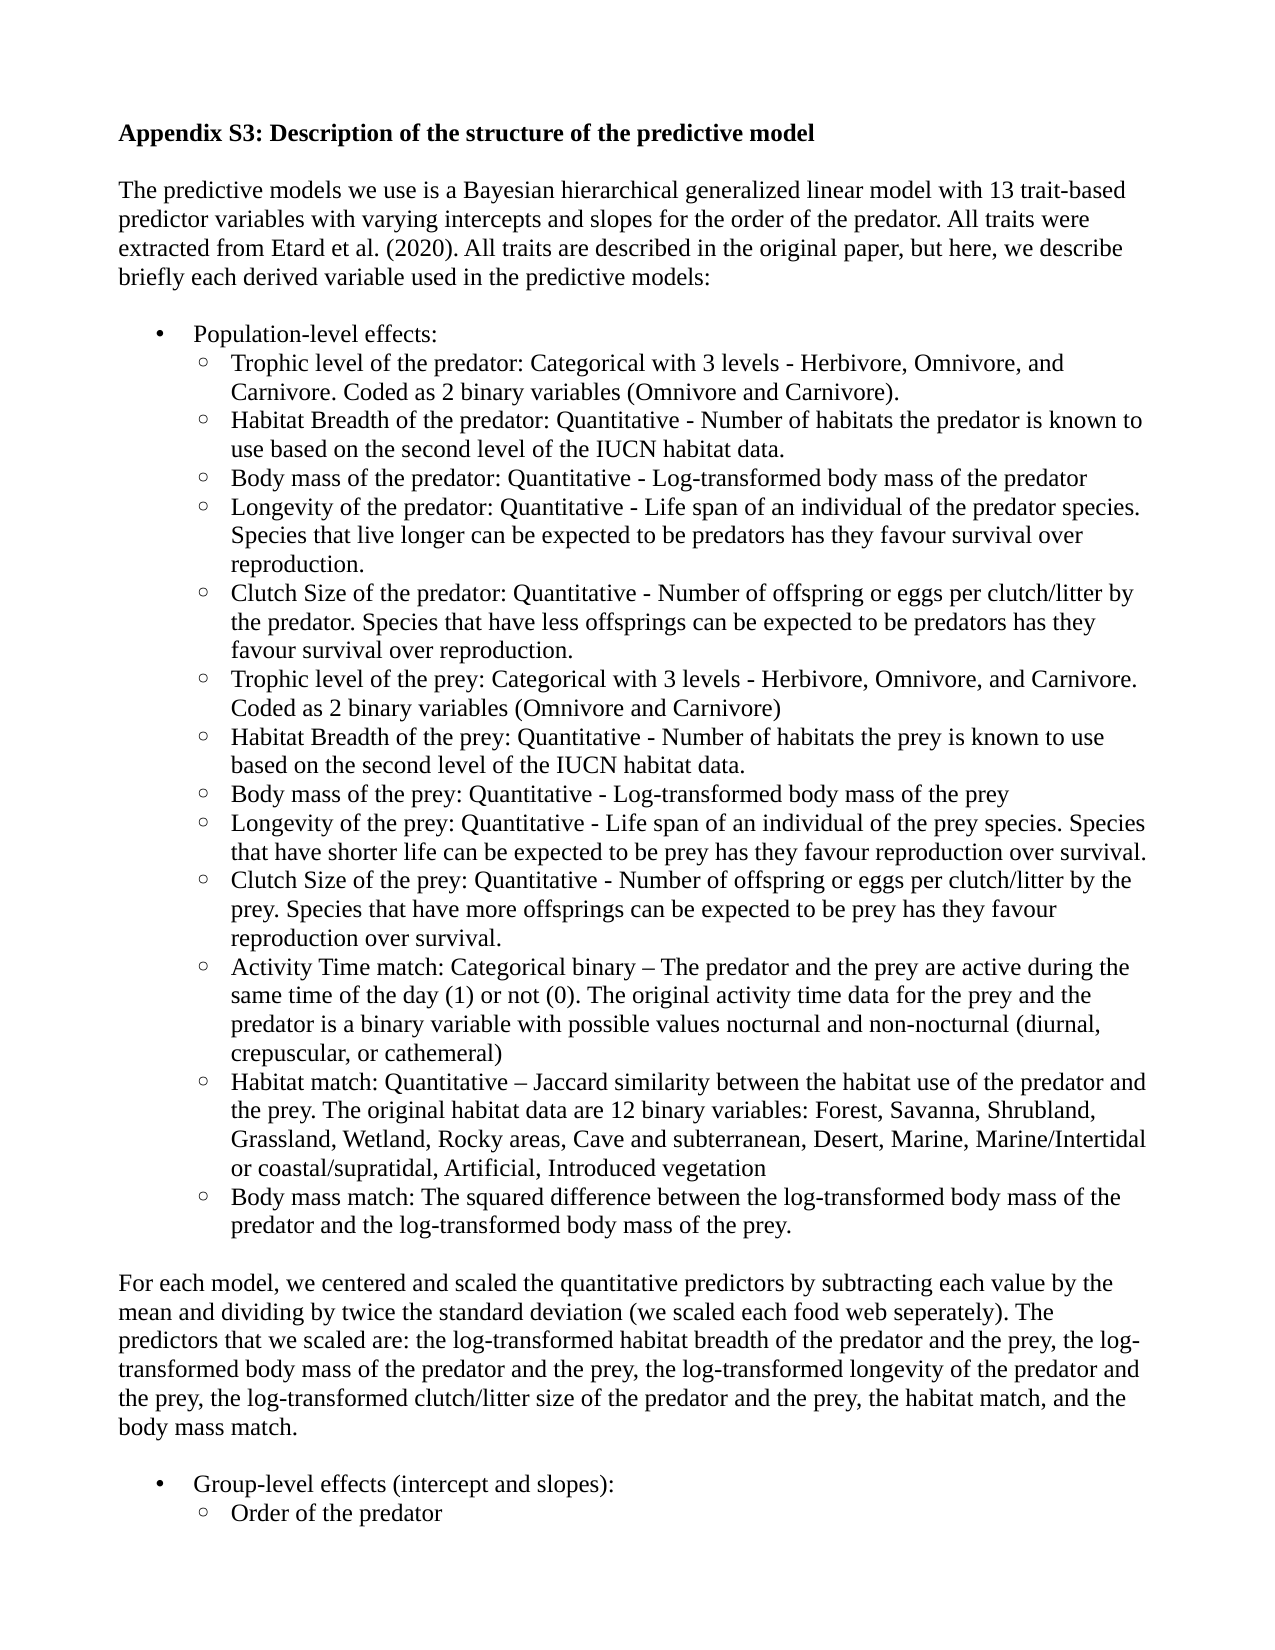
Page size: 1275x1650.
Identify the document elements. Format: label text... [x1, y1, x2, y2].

list Order of the predator [193, 1498, 1157, 1527]
list Habitat Breadth of the prey: Quantitative - Number of habitats the prey is known to use based on the second level of the IUCN habitat data. [193, 722, 1157, 779]
list Body mass of the predator: Quantitative - Log-transformed body mass of the predator [193, 463, 1157, 492]
list Trophic level of the predator: Categorical with 3 levels - Herbivore, Omnivore, and Carnivore. Coded as 2 binary variables (Omnivore and Carnivore). [193, 348, 1157, 406]
list Body mass of the prey: Quantitative - Log-transformed body mass of the prey [193, 779, 1157, 808]
text Appendix S3: Description of the structure of the predictive model [118, 118, 1157, 147]
list Clutch Size of the predator: Quantitative - Number of offspring or eggs per clutch/litter by the predator. Species that have less offsprings can be expected to be predators has they favour survival over reproduction. [193, 578, 1157, 664]
list Activity Time match: Categorical binary – The predator and the prey are active during the same time of the day (1) or not (0). The original activity time data for the prey and the predator is a binary variable with possible values nocturnal and non-nocturnal (diurnal, crepuscular, or cathemeral) [193, 952, 1157, 1067]
list Population-level effects: [156, 319, 1157, 348]
list Clutch Size of the prey: Quantitative - Number of offspring or eggs per clutch/litter by the prey. Species that have more offsprings can be expected to be prey has they favour reproduction over survival. [193, 866, 1157, 952]
list Habitat Breadth of the predator: Quantitative - Number of habitats the predator is known to use based on the second level of the IUCN habitat data. [193, 406, 1157, 463]
text For each model, we centered and scaled the quantitative predictors by subtracting each value by the mean and dividing by twice the standard deviation (we scaled each food web seperately). The predictors that we scaled are: the log-transformed habitat breadth of the predator and the prey, the log-transformed body mass of the predator and the prey, the log-transformed longevity of the predator and the prey, the log-transformed clutch/litter size of the predator and the prey, the habitat match, and the body mass match. [118, 1268, 1157, 1441]
list Group-level effects (intercept and slopes): [156, 1469, 1157, 1498]
list Body mass match: The squared difference between the log-transformed body mass of the predator and the log-transformed body mass of the prey. [193, 1182, 1157, 1239]
list Trophic level of the prey: Categorical with 3 levels - Herbivore, Omnivore, and Carnivore. Coded as 2 binary variables (Omnivore and Carnivore) [193, 664, 1157, 722]
list Longevity of the predator: Quantitative - Life span of an individual of the predator species. Species that live longer can be expected to be predators has they favour survival over reproduction. [193, 492, 1157, 578]
text The predictive models we use is a Bayesian hierarchical generalized linear model with 13 trait-based predictor variables with varying intercepts and slopes for the order of the predator. All traits were extracted from Etard et al. (2020). All traits are described in the original paper, but here, we describe briefly each derived variable used in the predictive models: [118, 176, 1157, 291]
list Habitat match: Quantitative – Jaccard similarity between the habitat use of the predator and the prey. The original habitat data are 12 binary variables: Forest, Savanna, Shrubland, Grassland, Wetland, Rocky areas, Cave and subterranean, Desert, Marine, Marine/Intertidal or coastal/supratidal, Artificial, Introduced vegetation [193, 1067, 1157, 1182]
list Longevity of the prey: Quantitative - Life span of an individual of the prey species. Species that have shorter life can be expected to be prey has they favour reproduction over survival. [193, 808, 1157, 866]
